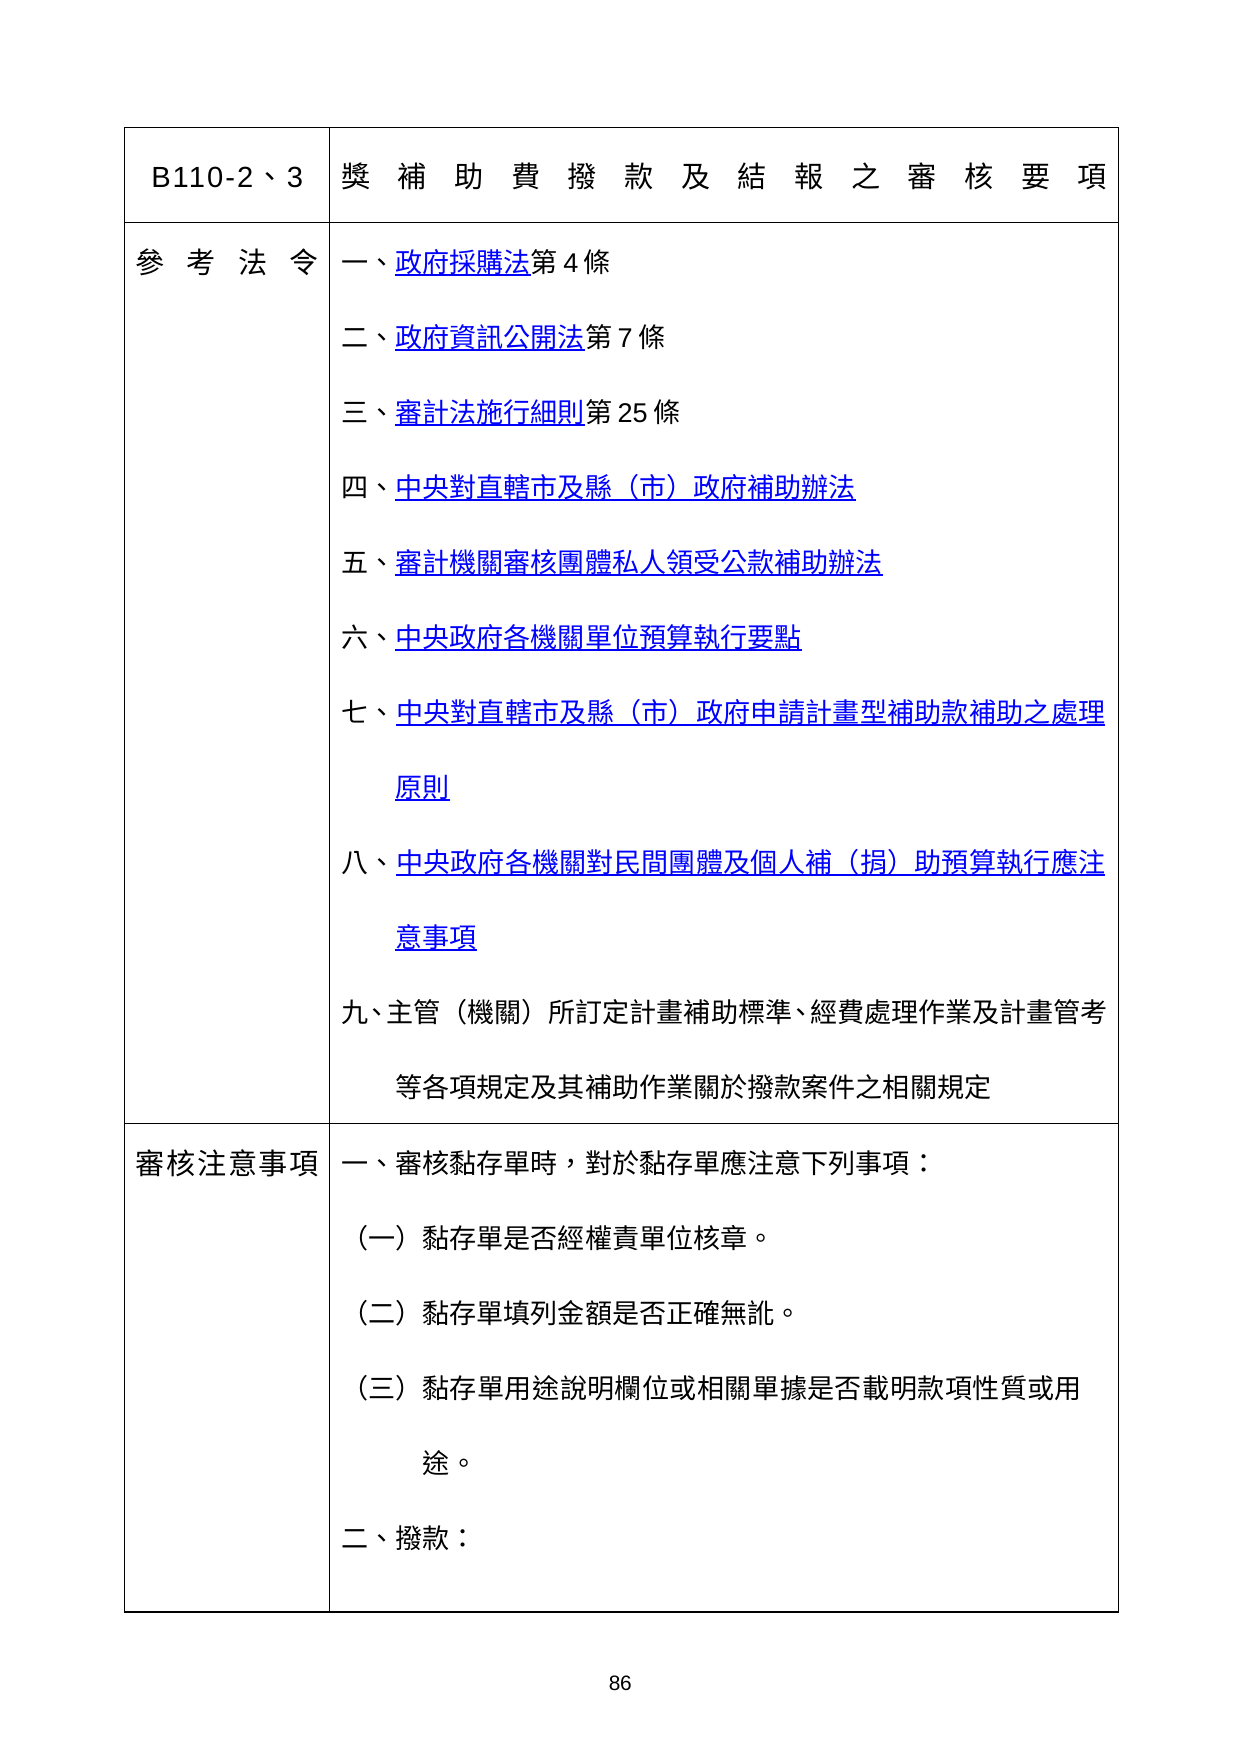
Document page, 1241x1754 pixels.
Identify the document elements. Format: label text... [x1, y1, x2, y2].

table_header B110-2、3 [125, 128, 329, 222]
table_cell 一、政府採購法第4條 二、政府資訊公開法第7條 三、審計法施行細則第25條 四、中央對直轄市及縣（市）政府補助辦法 五、審計機關審核團體私人領受公款補助辦法 六、中央政府各機關單位預算執行要點 七、中央對直轄市及縣（市）政府申請計畫型補助款補助之處理原則 八、中央政府各機關對民間團體及個人補（捐）助預算執行應注意事項 九、主管（機關）所訂定計畫補助標準、經費處理作業及計畫管考等各項規定及其補助作業關於撥款案件之相關規定 [330, 223, 1118, 1123]
table_cell 參考法令 [125, 223, 329, 1123]
table_cell 一、審核黏存單時，對於黏存單應注意下列事項： （一）黏存單是否經權責單位核章。 （二）黏存單填列金額是否正確無訛。 （三）黏存單用途說明欄位或相關單據是否載明款項性質或用途。 二、撥款： [330, 1124, 1118, 1611]
table_cell 審核注意事項 [125, 1124, 329, 1611]
table_header 獎補助費撥款及結報之審核要項 [330, 128, 1118, 222]
